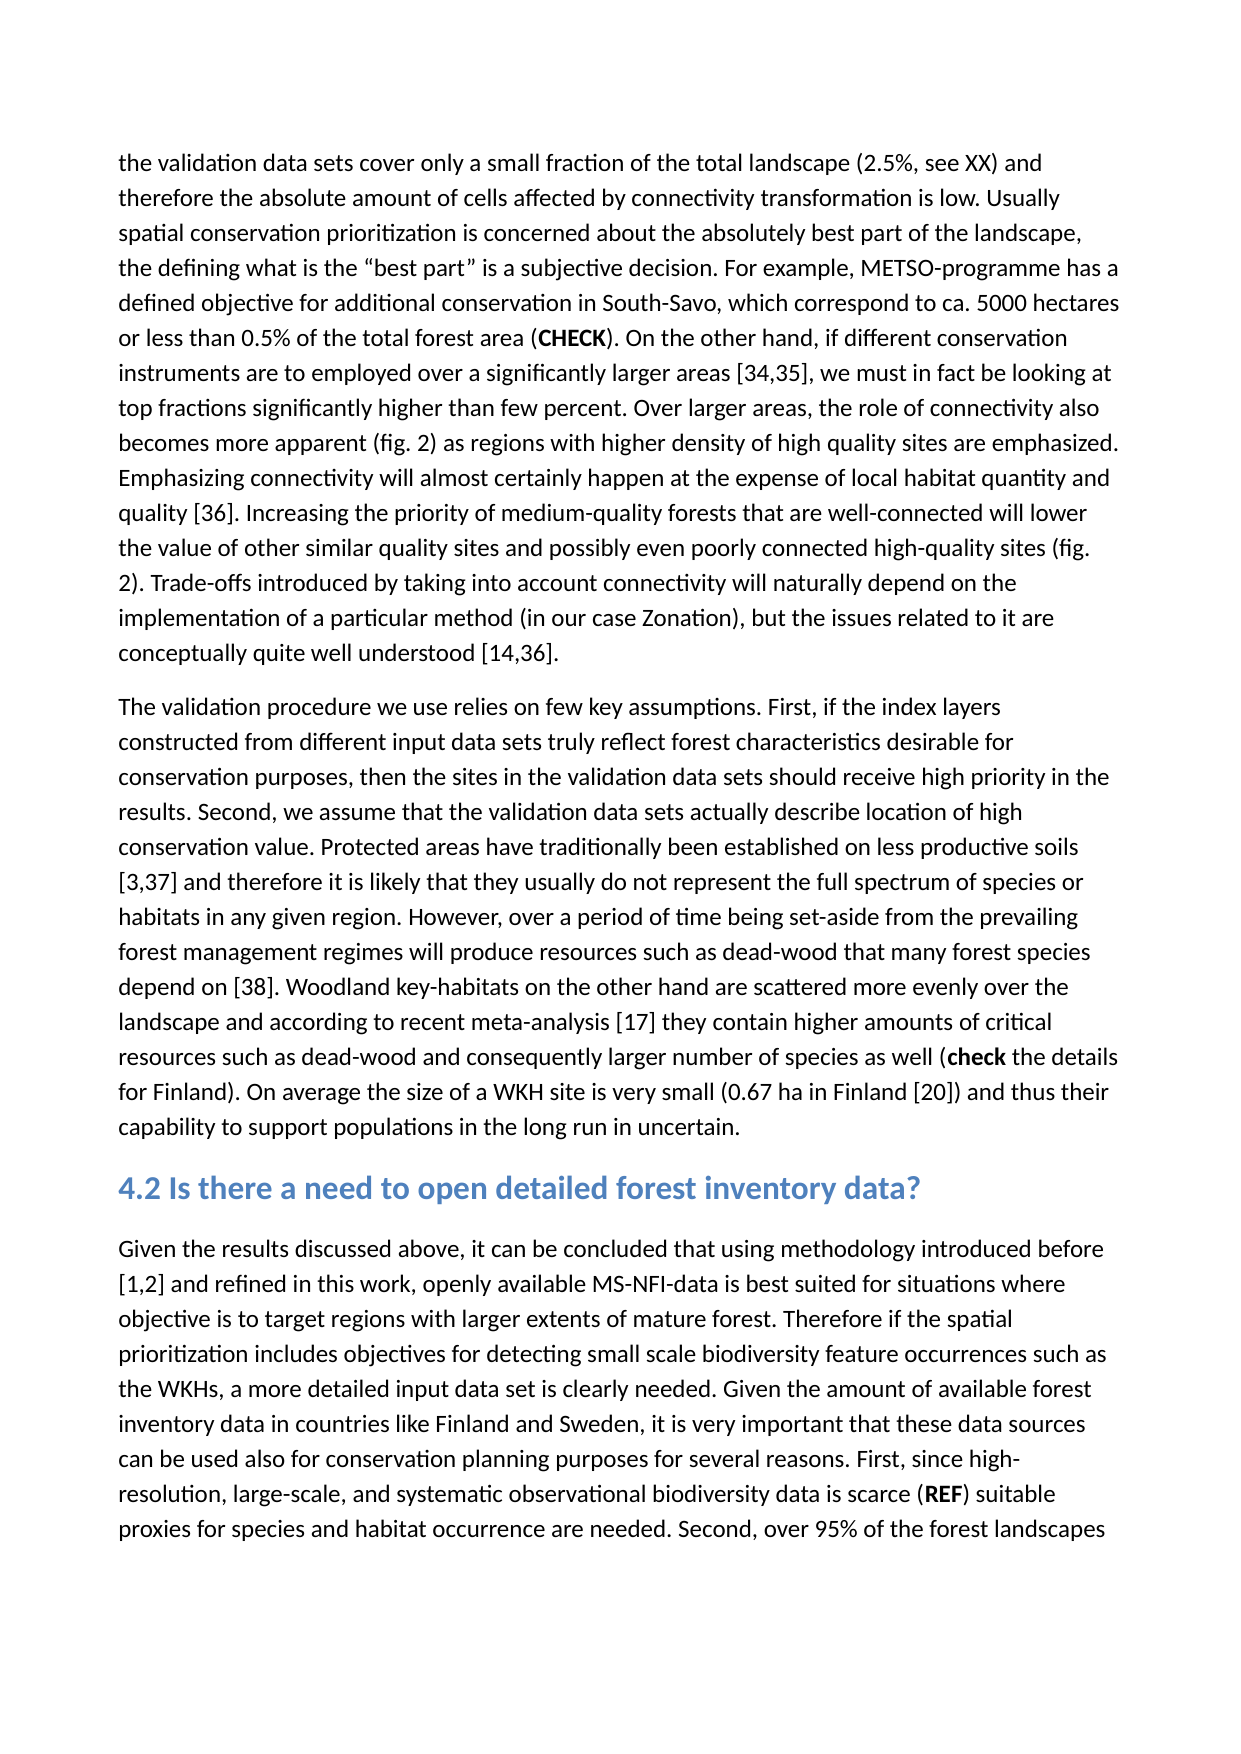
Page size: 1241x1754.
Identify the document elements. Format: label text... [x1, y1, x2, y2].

text The validation procedure we use relies on few key assumptions. First, if the index layers constructed from different input data sets truly reflect forest characteristics desirable for conservation purposes, then the sites in the validation data sets should receive high priority in the results. Second, we assume that the validation data sets actually describe location of high conservation value. Protected areas have traditionally been established on less productive soils [3,37] and therefore it is likely that they usually do not represent the full spectrum of species or habitats in any given region. However, over a period of time being set-aside from the prevailing forest management regimes will produce resources such as dead-wood that many forest species depend on [38]. Woodland key-habitats on the other hand are scattered more evenly over the landscape and according to recent meta-analysis [17] they contain higher amounts of critical resources such as dead-wood and consequently larger number of species as well (check the details for Finland). On average the size of a WKH site is very small (0.67 ha in Finland [20]) and thus their capability to support populations in the long run in uncertain. [118, 691, 1122, 1142]
text the validation data sets cover only a small fraction of the total landscape (2.5%, see XX) and therefore the absolute amount of cells affected by connectivity transformation is low. Usually spatial conservation prioritization is concerned about the absolutely best part of the landscape, the defining what is the “best part” is a subjective decision. For example, METSO-programme has a defined objective for additional conservation in South-Savo, which correspond to ca. 5000 hectares or less than 0.5% of the total forest area (CHECK). On the other hand, if different conservation instruments are to employed over a significantly larger areas [34,35], we must in fact be looking at top fractions significantly higher than few percent. Over larger areas, the role of connectivity also becomes more apparent (fig. 2) as regions with higher density of high quality sites are emphasized. Emphasizing connectivity will almost certainly happen at the expense of local habitat quantity and quality [36]. Increasing the priority of medium-quality forests that are well-connected will lower the value of other similar quality sites and possibly even poorly connected high-quality sites (fig. 2). Trade-offs introduced by taking into account connectivity will naturally depend on the implementation of a particular method (in our case Zonation), but the issues related to it are conceptually quite well understood [14,36]. [118, 148, 1122, 668]
text Given the results discussed above, it can be concluded that using methodology introduced before [1,2] and refined in this work, openly available MS-NFI-data is best suited for situations where objective is to target regions with larger extents of mature forest. Therefore if the spatial prioritization includes objectives for detecting small scale biodiversity feature occurrences such as the WKHs, a more detailed input data set is clearly needed. Given the amount of available forest inventory data in countries like Finland and Sweden, it is very important that these data sources can be used also for conservation planning purposes for several reasons. First, since high-resolution, large-scale, and systematic observational biodiversity data is scarce (REF) suitable proxies for species and habitat occurrence are needed. Second, over 95% of the forest landscapes [118, 1233, 1122, 1543]
subtitle 4.2 Is there a need to open detailed forest inventory data? [118, 1167, 1122, 1208]
